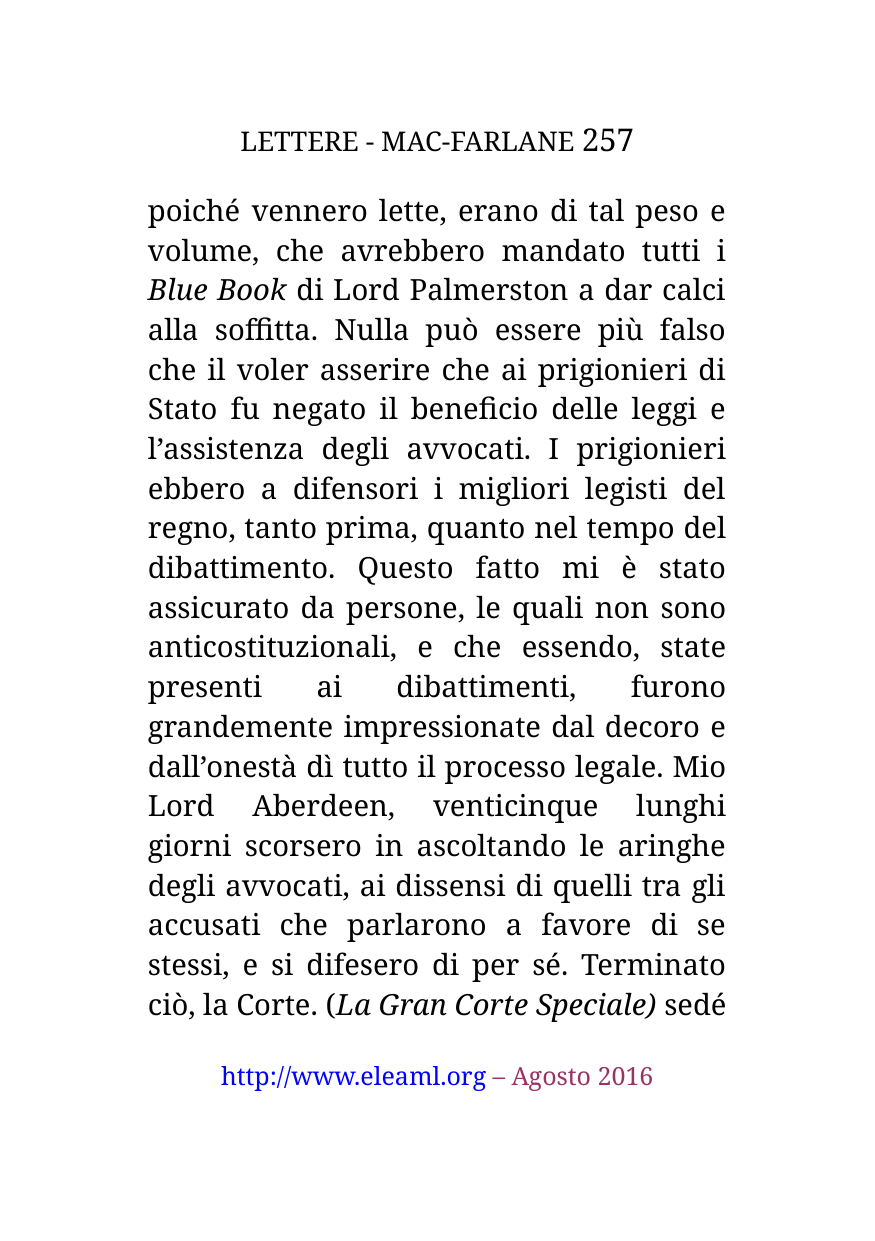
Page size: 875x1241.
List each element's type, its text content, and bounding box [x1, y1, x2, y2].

text poiché vennero lette, erano di tal peso e volume, che avrebbero mandato tutti i Blue Book di Lord Palmerston a dar calci alla soffitta. Nulla può essere più falso che il voler asserire che ai prigionieri di Stato fu negato il beneficio delle leggi e l’assistenza degli avvocati. I prigionieri ebbero a difensori i migliori legisti del regno, tanto prima, quanto nel tempo del dibattimento. Questo fatto mi è stato assicurato da persone, le quali non sono anticostituzionali, e che essendo, state presenti ai dibattimenti, furono grandemente impressionate dal decoro e dall’onestà dì tutto il processo legale. Mio Lord Aberdeen, venticinque lunghi giorni scorsero in ascoltando le aringhe degli avvocati, ai dissensi di quelli tra gli accusati che parlarono a favore di se stessi, e si difesero di per sé. Terminato ciò, la Corte. (La Gran Corte Speciale) sedé [148, 190, 726, 1024]
